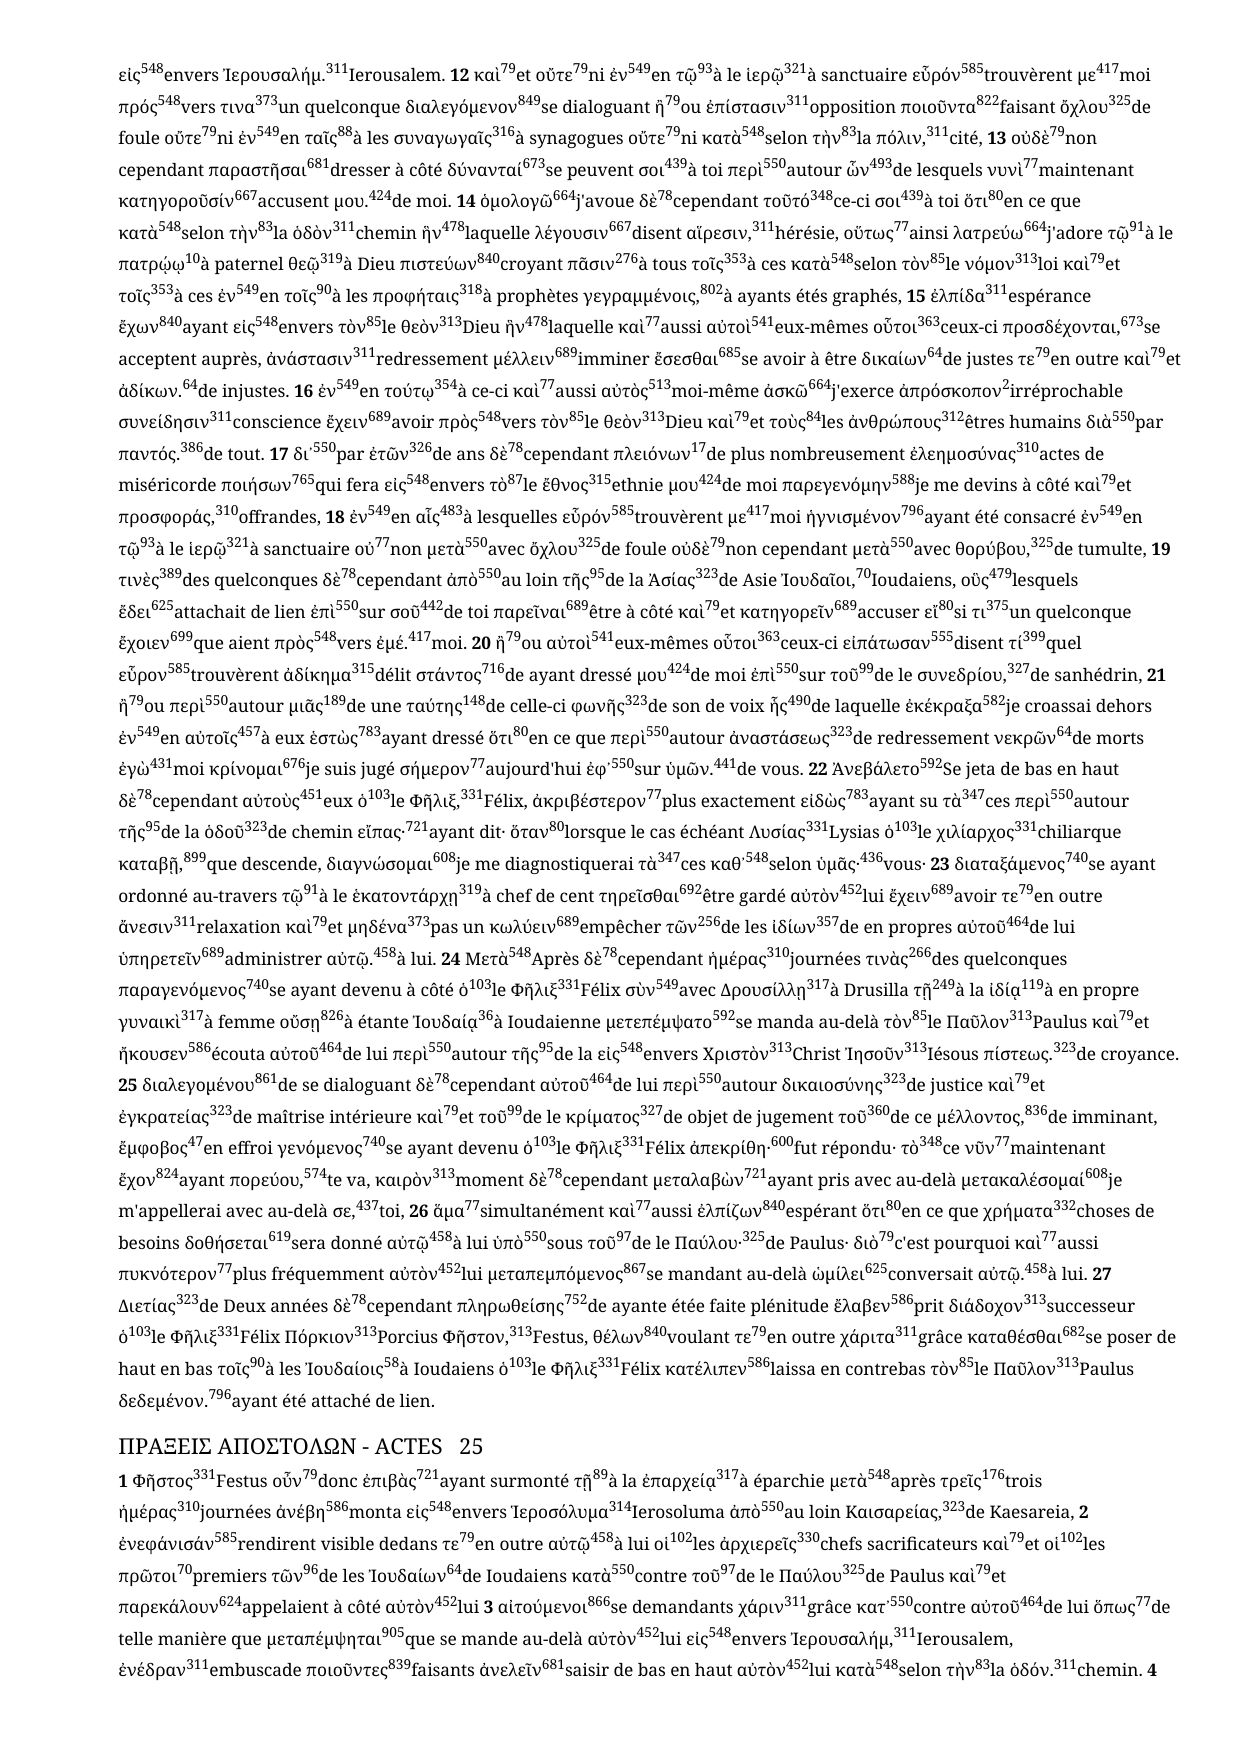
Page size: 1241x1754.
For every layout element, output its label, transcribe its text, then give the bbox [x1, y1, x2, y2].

text ΠΡΑΞΕΙΣ ΑΠΟΣΤΟΛΩΝ - ACTES 25 [118, 1431, 1181, 1461]
text 1 Φῆστος331Festus οὖν79donc ἐπιβὰς721ayant surmonté τῇ89à la ἐπαρχείᾳ317à éparchie μετὰ548après τρεῖς176trois ἡμέρας310journées ἀνέβη586monta εἰς548envers Ἱεροσόλυμα314Ierosoluma ἀπὸ550au loin Καισαρείας,323de Kaesareia, 2 ἐνεφάνισάν585rendirent visible dedans τε79en outre αὐτῷ458à lui οἱ102les ἀρχιερεῖς330chefs sacrificateurs καὶ79et οἱ102les πρῶτοι70premiers τῶν96de les Ἰουδαίων64de Ioudaiens κατὰ550contre τοῦ97de le Παύλου325de Paulus καὶ79et παρεκάλουν624appelaient à côté αὐτὸν452lui 3 αἰτούμενοι866se demandants χάριν311grâce κατ᾽550contre αὐτοῦ464de lui ὅπως77de telle manière que μεταπέμψηται905que se mande au-delà αὐτὸν452lui εἰς548envers Ἰερουσαλήμ,311Ierousalem, ἐνέδραν311embuscade ποιοῦντες839faisants ἀνελεῖν681saisir de bas en haut αὐτὸν452lui κατὰ548selon τὴν83la ὁδόν.311chemin. 4 ὁ364celui μὲν77certes οὖν79donc Φῆστος331Festus ἀπεκρίθη600fut répondu τηρεῖσθαι692être gardé τὸν85le Παῦλον313Paulus εἰς548envers Καισάρειαν,311Kaesareia, ἑαυτὸν528lui-même δὲ78cependant μέλλειν689imminer ἐν549en τάχει321à vitesse ἐκπορεύεσθαι·690se aller au dehors· 5 οἱ102les οὖν79donc ἐν549en ὑμῖν,438à vous, φησίν,668déclare, δυνατοὶ70puissants συγκαταβάντες720ayants descendus ensemble εἴ80si τί392un quelconque ἐστιν668est ἐν549en τῷ91à le ἀνδρὶ319à homme ἄτοπον73déplacé κατηγορείτωσαν571accusent αὐτοῦ.464de lui. 6 Διατρίψας721Ayant gratté à travers δὲ78cependant ἐν549en αὐτοῖς457à eux ἡμέρας310journées οὐ77non πλείους1plus nombreusement ὀκτὼ188de huit ἢ79ou δέκα,188de dix, καταβὰς721ayant descendu εἰς548envers Καισάρειαν,311Kaesareia, τῇ350à celle ἐπαύριον77lendemain καθίσας721ayant assis ἐπὶ550sur τοῦ99de le βήματος327de estrade ἐκέλευσεν586ordonna τὸν85le Παῦλον313Paulus ἀχθῆναι.683être conduit. 7 παραγενομένου734de se ayant devenu à côté δὲ78cependant αὐτοῦ464de lui περιέστησαν585dressèrent autour αὐτὸν452lui οἱ102les ἀπὸ550au loin Ἱεροσολύμων326de Ierosoluma καταβεβηκότες782ayants descendus Ἰουδαῖοι70Ioudaiens πολλὰ270nombreux καὶ79et βαρέα5lourds αἰτιώματα314accusations καταφέροντες839portants de haut en bas ἃ481lesquels οὐκ77non ἴσχυον624avaient la ténacité ἀποδεῖξαι,681montrer loin, 8 τοῦ97de le Παύλου325de Paulus ἀπολογουμένου861de se apologisant ὅτι80en ce que οὔτε79ni εἰς548envers τὸν85le νόμον313loi τῶν96de les Ἰουδαίων64de Ioudaiens οὔτε79ni εἰς548envers τὸ87le ἱερὸν315sanctuaire οὔτε79ni εἰς548envers Καίσαρά313Kaesar τι375un quelconque ἥμαρτον.582je fautai. 9 Ὁ103Le Φῆστος331Festus δὲ78cependant θέλων840voulant τοῖς90à les Ἰουδαίοις58à Ioudaiens χάριν311grâce καταθέσθαι682se poser de haut en bas ἀποκριθεὶς760ayant été répondu τῷ91à le Παύλῳ319à Paulus εἶπεν·586dit· θέλεις666tu veux εἰς548envers Ἱεροσόλυμα314Ierosoluma ἀναβὰς721ayant monté ἐκεῖ77là περὶ550autour τούτων359de ces-ci κριθῆναι683être jugé ἐπ᾽550sur ἐμοῦ;424de moi; 10 εἶπεν586dit δὲ78cependant ὁ103le Παῦλος·331Paulus· ἐπὶ550sur τοῦ99de le βήματος327de estrade Καίσαρος325de Kaesar ἑστώς783ayant dressé εἰμι,664je suis, οὗ77où με417moi δεῖ668attache de lien κρίνεσθαι.692être jugé. Ἰουδαίους52Ioudaiens οὐδὲν375aucun ἠδίκησα582je fis injustice ὡς80comme καὶ77aussi σὺ448toi κάλλιον77en plus beau ἐπιγινώσκεις.666tu reconnais. 11 εἰ80si μὲν79certes οὖν79donc ἀδικῶ664je fais injustice καὶ79et ἄξιον55digne θανάτου325de trépas πέπραχά638j'ai pratiqué τι,375un quelconque, οὐ77non παραιτοῦμαι670je me demande à côté τὸ348ce ἀποθανεῖν·681mourir loin· εἰ80si δὲ78cependant οὐδέν392aucun ἐστιν668est ὧν493de lesquels οὗτοι363ceux-ci κατηγοροῦσίν667accusent μου,424de moi, οὐδείς390aucun με417moi δύναται674se peut αὐτοῖς457à eux χαρίσασθαι·682se faire grâce· Καίσαρα313Kaesar ἐπικαλοῦμαι.670je me surnomme. 12 τότε77alors ὁ103le Φῆστος331Festus συλλαλήσας721ayant bavardé ensemble μετὰ550avec τοῦ99de le συμβουλίου327de délibération ensemble ἀπεκρίθη·600fut répondu· Καίσαρα313Kaesar ἐπικέκλησαι,646tu t'as surnommé, ἐπὶ548sur Καίσαρα313Kaesar πορεύσῃ.610tu te iras. 13 Ἡμερῶν322de Journées δὲ78cependant διαγενομένων731de se ayantes devenues au travers τινῶν381de des quelconques Ἀγρίππας331Agrippa ὁ103le βασιλεὺς331roi καὶ79et Βερνίκη329Bernike κατήντησαν585atteignirent à l'encontre εἰς548envers Καισάρειαν311Kaesareia ἀσπασάμενοι739se ayants salués τὸν85le Φῆστον.313Festus. 14 ὡς80comme δὲ78cependant πλείους1plus nombreusement ἡμέρας310journées διέτριβον624grattaient à travers ἐκεῖ,77là, ὁ103le Φῆστος331Festus τῷ91à le βασιλεῖ319à roi ἀνέθετο592se posa de bas en haut τὰ347ces κατὰ548selon τὸν85le Παῦλον313Paulus λέγων·840disant· ἀνήρ331homme τίς287un quelconque ἐστιν668est καταλελειμμένος813ayant été laissé en contrebas ὑπὸ550sous Φήλικος325de Félix δέσμιος,331lié, 15 περὶ550autour οὗ492de lequel γενομένου734de se ayant devenu μου424de moi εἰς548envers Ἱεροσόλυμα314Ierosoluma ἐνεφάνισαν585rendirent visible dedans οἱ102les ἀρχιερεῖς330chefs sacrificateurs καὶ79et οἱ102les πρεσβύτεροι70plus anciens τῶν96de les Ἰουδαίων64de Ioudaiens αἰτούμενοι866se demandants κατ᾽550contre αὐτοῦ464de lui καταδίκην.311exécution en justice de haut en bas. 16 πρὸς548vers οὓς479lesquels ἀπεκρίθην596je fus répondu ὅτι80en ce que οὐκ77non ἔστιν668est ἔθος333coutume Ῥωμαίοις58à Romains χαρίζεσθαί690se faire grâce τινα269un quelconque ἄνθρωπον313être humain πρὶν80avant ἢ340ou ὁ364celui κατηγορούμενος891étant accusé κατὰ548selon πρόσωπον315face ἔχοι700que ait τοὺς84les κατηγόρους312accusateurs τόπον313lieu τε79en outre ἀπολογίας323de apologie λάβοι694que prenne περὶ550autour τοῦ99de le ἐγκλήματος.327de appel en accusation. 17 συνελθόντων715de ayants venus ensemble οὖν79donc [αὐτῶν]463[de eux] ἐνθάδε77ici-même ἀναβολὴν311repousse de bas en haut μηδεμίαν267pas une ποιησάμενος740se ayant fait τῇ350à celle ἑξῆς77suivant καθίσας721ayant assis ἐπὶ550sur τοῦ99de le βήματος327de estrade ἐκέλευσα582j'ordonnai ἀχθῆναι683être conduit τὸν85le ἄνδρα·313homme· 18 περὶ550autour οὗ492de lequel σταθέντες759ayants étés dressés οἱ102les κατήγοροι330accusateurs οὐδεμίαν267aucune αἰτίαν311cause ἔφερον624portaient ὧν493de lesquels ἐγὼ431moi ὑπενόουν621je soupçonnais πονηρῶν,66de méchants, 19 ζητήματα314sujets de recherches δέ78cependant τινα270des quelconques περὶ550autour τῆς255de la ἰδίας125de en propre δεισιδαιμονίας323de peur de démon εἶχον624avaient πρὸς548vers αὐτὸν452lui καὶ79et περί550autour τινος281de un quelconque Ἰησοῦ325de Iésous τεθνηκότος778de ayant mort ὃν480lequel ἔφασκεν625affirmait ὁ103le Παῦλος331Paulus ζῆν.689vivre. 20 ἀπορούμενος867se embarrassant δὲ78cependant ἐγὼ431moi τὴν83la περὶ550autour τούτων359de ces-ci ζήτησιν311recherche ἔλεγον621je disais εἰ80si βούλοιτο703que se ait dessein πορεύεσθαι690se aller εἰς548envers Ἱεροσόλυμα314Ierosoluma κἀκεῖ77et là κρίνεσθαι692être jugé περὶ550autour τούτων.359de ces-ci. 21 τοῦ97de le δὲ78cependant Παύλου325de Paulus ἐπικαλεσαμένου734de se ayant surnommé τηρηθῆναι683être gardé αὐτὸν528lui-même εἰς548envers τὴν83la τοῦ97de le Σεβαστοῦ65de Vénérable διάγνωσιν,311diagnose, ἐκέλευσα582j'ordonnai τηρεῖσθαι692être gardé αὐτὸν452lui ἕως80jusqu'à ce que οὗ494de lequel ἀναπέμψω895que je mande de bas en haut αὐτὸν452lui πρὸς548vers Καίσαρα.313Kaesar. 22 Ἀγρίππας331Agrippa δὲ78cependant πρὸς548vers τὸν85le Φῆστον·313Festus· ἐβουλόμην627je m'avais dessein καὶ77aussi αὐτὸς513moi-même τοῦ97de le ἀνθρώπου325de être humain ἀκοῦσαι.681écouter. αὔριον,77demain, φησίν,668déclare, ἀκούσῃ610tu te écouteras αὐτοῦ.464de lui. 23 Τῇ350à Celle οὖν79donc ἐπαύριον77lendemain ἐλθόντος716de ayant venu τοῦ97de le Ἀγρίππα325de Agrippa καὶ79et τῆς95de la Βερνίκης323de Bernike μετὰ550avec πολλῆς279de nombreuse φαντασίας323de fantaisie καὶ79et εἰσελθόντων715de ayants venus à l'intérieur εἰς548envers τὸ87le ἀκροατήριον315auditorium σύν549avec τε79en outre χιλιάρχοις318à chiliarques καὶ79et ἀνδράσιν318à hommes τοῖς351à ceux κατ᾽548selon ἐξοχὴν311excellence τῆς95de la πόλεως323de cité καὶ79et κελεύσαντος716de ayant ordonné τοῦ97de le Φήστου325de Festus ἤχθη600fut conduit ὁ103le Παῦλος.331Paulus. 24 καί79et φησιν668déclare ὁ103le Φῆστος·331Festus· Ἀγρίππα337Agrippa βασιλεῦ337roi καὶ79et πάντες290tous οἱ368ceux συμπαρόντες844étants à côté avec ἡμῖν419à nous ἄνδρες,336hommes, θεωρεῖτε665vous observez τοῦτον346celui-ci περὶ550autour οὗ492de lequel ἅπαν289en totalité τὸ105le πλῆθος333multitude τῶν96de les Ἰουδαίων64de Ioudaiens ἐνέτυχόν585intercédèrent μοι420à moi ἔν549en τε79en outre Ἱεροσολύμοις320à Ierosoluma καὶ79et ἐνθάδε77ici-même βοῶντες839beuglants μὴ77ne pas δεῖν689attacher de lien αὐτὸν452lui ζῆν689vivre μηκέτι.77ne pas plus. 25 ἐγὼ431moi δὲ78cependant κατελαβόμην588je me pris de haut en bas μηδὲν375pas un ἄξιον55digne αὐτὸν452lui θανάτου325de trépas πεπραχέναι,686avoir pratiqué, αὐτοῦ537de lui-même δὲ78cependant τούτου358de celui-ci ἐπικαλεσαμένου734de se ayant surnommé τὸν85le Σεβαστὸν53Vénérable ἔκρινα582je jugeai πέμπειν.689mander. 26 περὶ550autour οὗ492de lequel ἀσφαλές55sécurisant τι271un quelconque γράψαι681grapher τῷ251à le κυρίῳ319à Maître οὐκ77non ἔχω,664j'ai, διὸ79c'est pourquoi προήγαγον582je menai devant αὐτὸν452lui ἐφ᾽550sur ὑμῶν441de vous καὶ79et μάλιστα77surtout ἐπὶ550sur σοῦ,442de toi, βασιλεῦ337roi Ἀγρίππα,337Agrippa, ὅπως80de telle manière que τῆς95de la ἀνακρίσεως323de jugement de bas en haut γενομένης732de se ayante devenue σχῶ895que j'aie τί375un quelconque γράψω·895que je graphe· 27 ἄλογον49sans discours γάρ79car μοι420à moi δοκεῖ668estime πέμποντα822mandant δέσμιον313lié μὴ77ne pas καὶ77aussi τὰς82les κατ᾽550contre αὐτοῦ464de lui αἰτίας310causes σημᾶναι.681signifier. [118, 1465, 1181, 1682]
text 1 Μετὰ548Après δὲ78cependant πέντε176cinq ἡμέρας310journées κατέβη586descendit ὁ103le ἀρχιερεὺς331chef sacrificateur Ἁνανίας331Ananias μετὰ550avec πρεσβυτέρων64de plus anciens τινῶν280de des quelconques καὶ79et ῥήτορος325de rhéteur Τερτύλλου325de Tertullus τινός,281de un quelconque, οἵτινες497lesquels des quelconques ἐνεφάνισαν585rendirent visible dedans τῷ91à le ἡγεμόνι319à gouverneur κατὰ550contre τοῦ97de le Παύλου.325de Paulus. 2 κληθέντος754de ayant été appelé δὲ78cependant αὐτοῦ464de lui ἤρξατο592se origina κατηγορεῖν689accuser ὁ103le Τέρτυλλος331Tertullus λέγων·840disant· πολλῆς279de nombreuse εἰρήνης323de paix τυγχάνοντες839obtenants διὰ550par σοῦ442de toi καὶ79et διορθωμάτων326de réformes γινομένων862de se devenants τῷ93à le ἔθνει321à ethnie τούτῳ146à ce-ci διὰ550par τῆς95de la σῆς238de tienne προνοίας,323de intelligence d'avance, 3 πάντῃ77totalement τε79en outre καὶ79et πανταχοῦ77partout ἀποδεχόμεθα,669nous nous acceptons loin, κράτιστε27très fort Φῆλιξ,337Félix, μετὰ550avec πάσης279de toute εὐχαριστίας.323de action de grâce. 4 ἵνα80afin que δὲ78cependant μὴ77ne pas ἐπὶ548sur πλεῖόν73plus nombreusement σε437toi ἐγκόπτω,917que j'incise, παρακαλῶ664j'appelle à côté ἀκοῦσαί681écouter σε437toi ἡμῶν423de nous συντόμως77en co-scission τῇ89à la σῇ235à tienne ἐπιεικείᾳ.317à modération. 5 εὑρόντες720ayants trouvés γὰρ79car τὸν85le ἄνδρα313homme τοῦτον138celui-ci λοιμὸν313peste καὶ79et κινοῦντα822bougeant στάσεις310dressements πᾶσιν274à tous τοῖς90à les Ἰουδαίοις58à Ioudaiens τοῖς351à ceux κατὰ548selon τὴν83la οἰκουμένην311écoumène πρωτοστάτην313premier à se placer debout τε79en outre τῆς95de la τῶν96de les Ναζωραίων324de Nazoréens αἱρέσεως,323de hérésie, 6 ὃς498lequel καὶ77aussi τὸ87le ἱερὸν315sanctuaire ἐπείρασεν586mit en tentation βεβηλῶσαι681profaner ὃν480lequel καὶ77aussi ἐκρατήσαμεν,581nous saisîmes avec force, 7 8 παρ᾽550à côté οὗ492de lequel δυνήσῃ610tu te pourras αὐτὸς524toi-même ἀνακρίνας721ayant jugé de bas en haut περὶ550autour πάντων282de tous τούτων359de ces-ci ἐπιγνῶναι681reconnaître ὧν493de lesquels ἡμεῖς430nous κατηγοροῦμεν663nous accusons αὐτοῦ.464de lui. 9 συνεπέθεντο591se surposèrent ensemble δὲ78cependant καὶ77aussi οἱ102les Ἰουδαῖοι70Ioudaiens φάσκοντες839affirmants ταῦτα347ces-ci οὕτως77ainsi ἔχειν.689avoir. 10 Ἀπεκρίθη600Fut répondu τε79en outre ὁ103le Παῦλος331Paulus νεύσαντος716de ayant fait signe αὐτῷ458à lui τοῦ97de le ἡγεμόνος325de gouverneur λέγειν·689dire· ἐκ550hors πολλῶν282de nombreux ἐτῶν326de ans ὄντα822étant σε437toi κριτὴν313juge τῷ93à le ἔθνει321à ethnie τούτῳ146à ce-ci ἐπιστάμενος867se établissant sûrement εὐθύμως77en bonne émotion τὰ347ces περὶ550autour ἐμαυτοῦ511de moi-même ἀπολογοῦμαι,670je m'apologise, 11 δυναμένου861de se pouvant σου442de toi ἐπιγνῶναι681reconnaître ὅτι80en ce que οὐ77non πλείους44plus nombreusement εἰσίν667sont μοι420à moi ἡμέραι328journées δώδεκα188de douze ἀφ᾽550au loin ἧς490de laquelle ἀνέβην582je montai προσκυνήσων765qui prosternera vers εἰς548envers Ἰερουσαλήμ.311Ierousalem. 12 καὶ79et οὔτε79ni ἐν549en τῷ93à le ἱερῷ321à sanctuaire εὗρόν585trouvèrent με417moi πρός548vers τινα373un quelconque διαλεγόμενον849se dialoguant ἢ79ou ἐπίστασιν311opposition ποιοῦντα822faisant ὄχλου325de foule οὔτε79ni ἐν549en ταῖς88à les συναγωγαῖς316à synagogues οὔτε79ni κατὰ548selon τὴν83la πόλιν,311cité, 13 οὐδὲ79non cependant παραστῆσαι681dresser à côté δύνανταί673se peuvent σοι439à toi περὶ550autour ὧν493de lesquels νυνὶ77maintenant κατηγοροῦσίν667accusent μου.424de moi. 14 ὁμολογῶ664j'avoue δὲ78cependant τοῦτό348ce-ci σοι439à toi ὅτι80en ce que κατὰ548selon τὴν83la ὁδὸν311chemin ἣν478laquelle λέγουσιν667disent αἵρεσιν,311hérésie, οὕτως77ainsi λατρεύω664j'adore τῷ91à le πατρῴῳ10à paternel θεῷ319à Dieu πιστεύων840croyant πᾶσιν276à tous τοῖς353à ces κατὰ548selon τὸν85le νόμον313loi καὶ79et τοῖς353à ces ἐν549en τοῖς90à les προφήταις318à prophètes γεγραμμένοις,802à ayants étés graphés, 15 ἐλπίδα311espérance ἔχων840ayant εἰς548envers τὸν85le θεὸν313Dieu ἣν478laquelle καὶ77aussi αὐτοὶ541eux-mêmes οὗτοι363ceux-ci προσδέχονται,673se acceptent auprès, ἀνάστασιν311redressement μέλλειν689imminer ἔσεσθαι685se avoir à être δικαίων64de justes τε79en outre καὶ79et ἀδίκων.64de injustes. 16 ἐν549en τούτῳ354à ce-ci καὶ77aussi αὐτὸς513moi-même ἀσκῶ664j'exerce ἀπρόσκοπον2irréprochable συνείδησιν311conscience ἔχειν689avoir πρὸς548vers τὸν85le θεὸν313Dieu καὶ79et τοὺς84les ἀνθρώπους312êtres humains διὰ550par παντός.386de tout. 17 δι᾽550par ἐτῶν326de ans δὲ78cependant πλειόνων17de plus nombreusement ἐλεημοσύνας310actes de miséricorde ποιήσων765qui fera εἰς548envers τὸ87le ἔθνος315ethnie μου424de moi παρεγενόμην588je me devins à côté καὶ79et προσφοράς,310offrandes, 18 ἐν549en αἷς483à lesquelles εὗρόν585trouvèrent με417moi ἡγνισμένον796ayant été consacré ἐν549en τῷ93à le ἱερῷ321à sanctuaire οὐ77non μετὰ550avec ὄχλου325de foule οὐδὲ79non cependant μετὰ550avec θορύβου,325de tumulte, 19 τινὲς389des quelconques δὲ78cependant ἀπὸ550au loin τῆς95de la Ἀσίας323de Asie Ἰουδαῖοι,70Ioudaiens, οὓς479lesquels ἔδει625attachait de lien ἐπὶ550sur σοῦ442de toi παρεῖναι689être à côté καὶ79et κατηγορεῖν689accuser εἴ80si τι375un quelconque ἔχοιεν699que aient πρὸς548vers ἐμέ.417moi. 20 ἢ79ou αὐτοὶ541eux-mêmes οὗτοι363ceux-ci εἰπάτωσαν555disent τί399quel εὗρον585trouvèrent ἀδίκημα315délit στάντος716de ayant dressé μου424de moi ἐπὶ550sur τοῦ99de le συνεδρίου,327de sanhédrin, 21 ἢ79ou περὶ550autour μιᾶς189de une ταύτης148de celle-ci φωνῆς323de son de voix ἧς490de laquelle ἐκέκραξα582je croassai dehors ἐν549en αὐτοῖς457à eux ἑστὼς783ayant dressé ὅτι80en ce que περὶ550autour ἀναστάσεως323de redressement νεκρῶν64de morts ἐγὼ431moi κρίνομαι676je suis jugé σήμερον77aujourd'hui ἐφ᾽550sur ὑμῶν.441de vous. 22 Ἀνεβάλετο592Se jeta de bas en haut δὲ78cependant αὐτοὺς451eux ὁ103le Φῆλιξ,331Félix, ἀκριβέστερον77plus exactement εἰδὼς783ayant su τὰ347ces περὶ550autour τῆς95de la ὁδοῦ323de chemin εἴπας·721ayant dit· ὅταν80lorsque le cas échéant Λυσίας331Lysias ὁ103le χιλίαρχος331chiliarque καταβῇ,899que descende, διαγνώσομαι608je me diagnostiquerai τὰ347ces καθ᾽548selon ὑμᾶς·436vous· 23 διαταξάμενος740se ayant ordonné au-travers τῷ91à le ἑκατοντάρχῃ319à chef de cent τηρεῖσθαι692être gardé αὐτὸν452lui ἔχειν689avoir τε79en outre ἄνεσιν311relaxation καὶ79et μηδένα373pas un κωλύειν689empêcher τῶν256de les ἰδίων357de en propres αὐτοῦ464de lui ὑπηρετεῖν689administrer αὐτῷ.458à lui. 24 Μετὰ548Après δὲ78cependant ἡμέρας310journées τινὰς266des quelconques παραγενόμενος740se ayant devenu à côté ὁ103le Φῆλιξ331Félix σὺν549avec Δρουσίλλῃ317à Drusilla τῇ249à la ἰδίᾳ119à en propre γυναικὶ317à femme οὔσῃ826à étante Ἰουδαίᾳ36à Ioudaienne μετεπέμψατο592se manda au-delà τὸν85le Παῦλον313Paulus καὶ79et ἤκουσεν586écouta αὐτοῦ464de lui περὶ550autour τῆς95de la εἰς548envers Χριστὸν313Christ Ἰησοῦν313Iésous πίστεως.323de croyance. 25 διαλεγομένου861de se dialoguant δὲ78cependant αὐτοῦ464de lui περὶ550autour δικαιοσύνης323de justice καὶ79et ἐγκρατείας323de maîtrise intérieure καὶ79et τοῦ99de le κρίματος327de objet de jugement τοῦ360de ce μέλλοντος,836de imminant, ἔμφοβος47en effroi γενόμενος740se ayant devenu ὁ103le Φῆλιξ331Félix ἀπεκρίθη·600fut répondu· τὸ348ce νῦν77maintenant ἔχον824ayant πορεύου,574te va, καιρὸν313moment δὲ78cependant μεταλαβὼν721ayant pris avec au-delà μετακαλέσομαί608je m'appellerai avec au-delà σε,437toi, 26 ἅμα77simultanément καὶ77aussi ἐλπίζων840espérant ὅτι80en ce que χρήματα332choses de besoins δοθήσεται619sera donné αὐτῷ458à lui ὑπὸ550sous τοῦ97de le Παύλου·325de Paulus· διὸ79c'est pourquoi καὶ77aussi πυκνότερον77plus fréquemment αὐτὸν452lui μεταπεμπόμενος867se mandant au-delà ὡμίλει625conversait αὐτῷ.458à lui. 27 Διετίας323de Deux années δὲ78cependant πληρωθείσης752de ayante étée faite plénitude ἔλαβεν586prit διάδοχον313successeur ὁ103le Φῆλιξ331Félix Πόρκιον313Porcius Φῆστον,313Festus, θέλων840voulant τε79en outre χάριτα311grâce καταθέσθαι682se poser de haut en bas τοῖς90à les Ἰουδαίοις58à Ioudaiens ὁ103le Φῆλιξ331Félix κατέλιπεν586laissa en contrebas τὸν85le Παῦλον313Paulus δεδεμένον.796ayant été attaché de lien. [118, 59, 1181, 1412]
